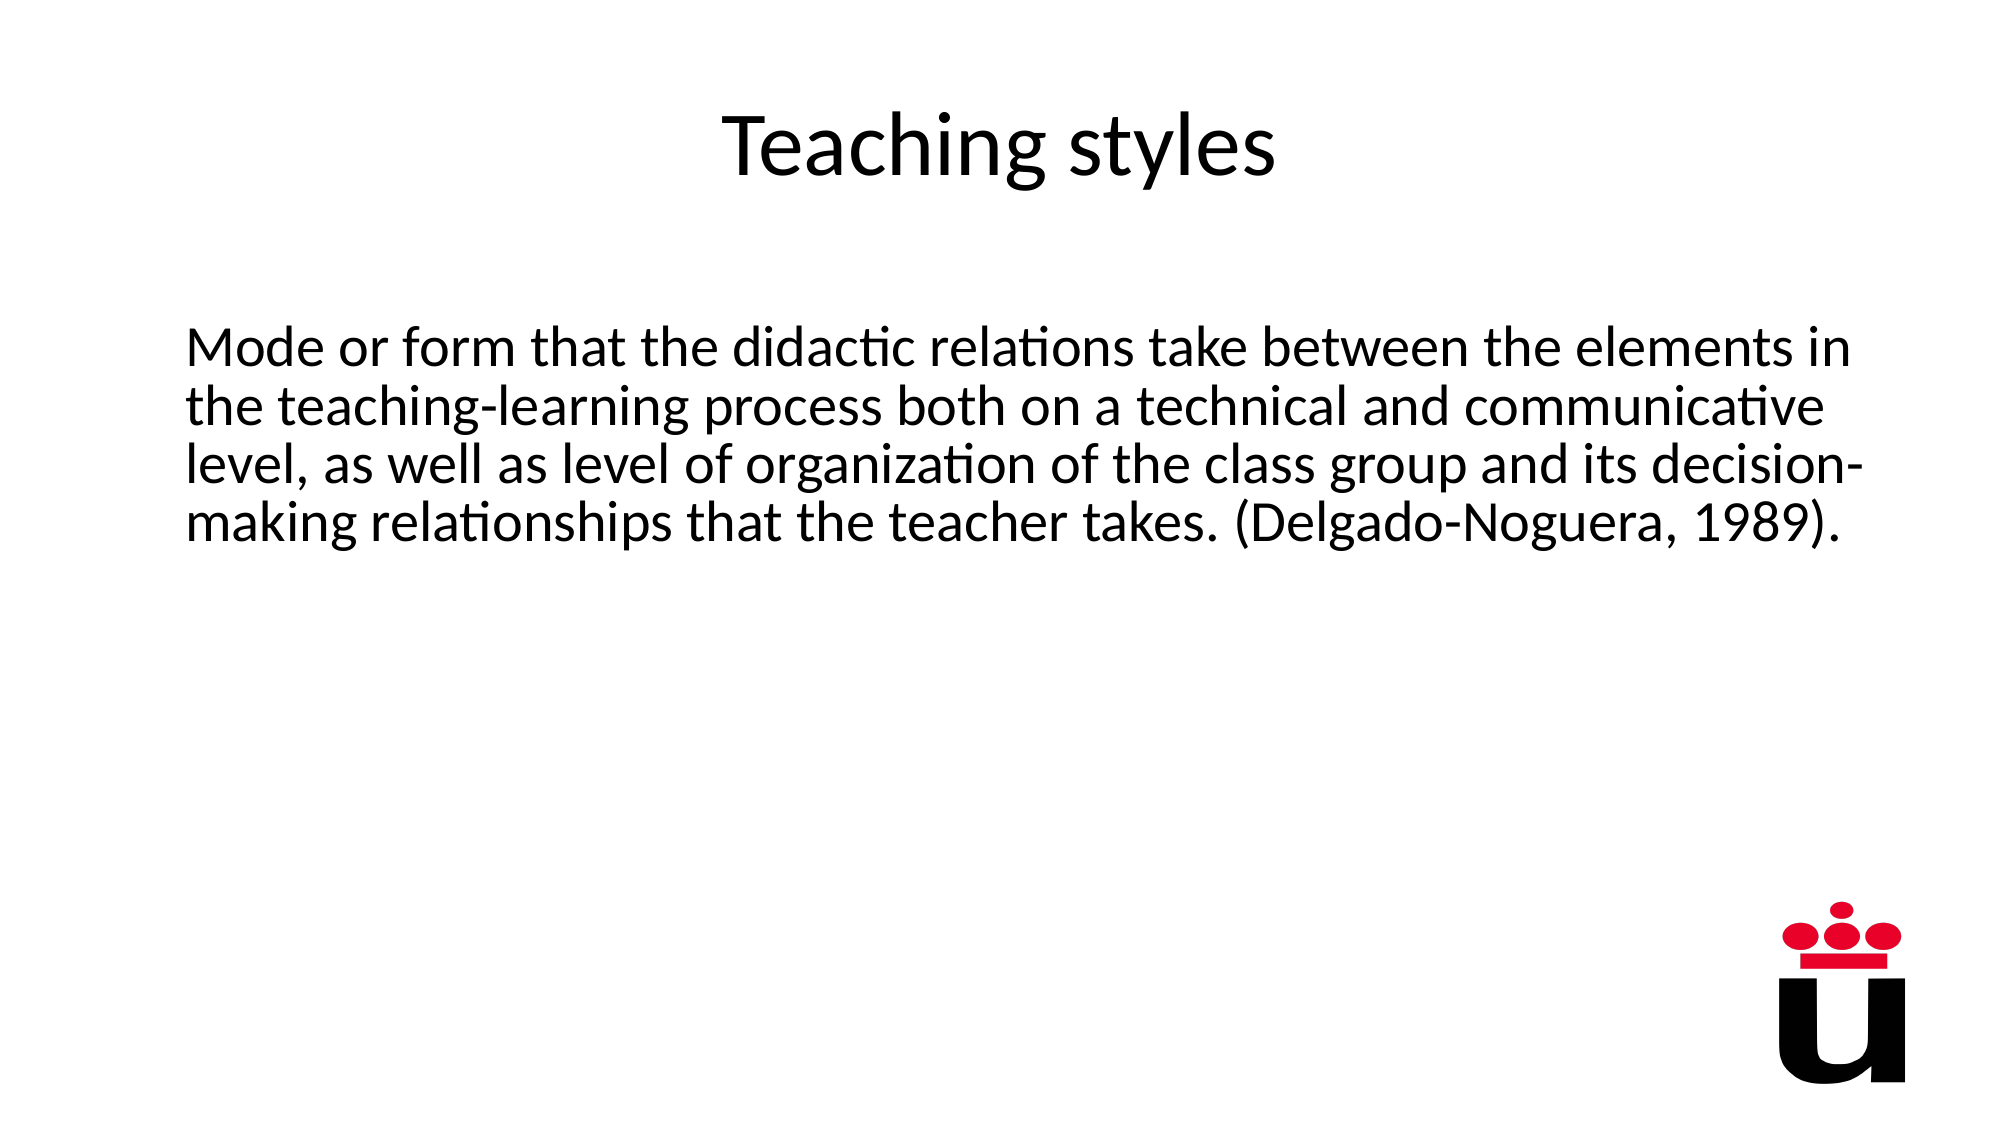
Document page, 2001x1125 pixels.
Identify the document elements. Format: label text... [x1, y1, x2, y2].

text_box Mode or form that the didactic relations take between the elements in the teaching-learning process both on a technical and communicative level, as well as level of organization of the class group and its decision-making relationships that the teacher takes. (Delgado-Noguera, 1989). [170, 315, 1900, 891]
picture [1646, 887, 2000, 1104]
title Teaching styles [99, 45, 1900, 233]
